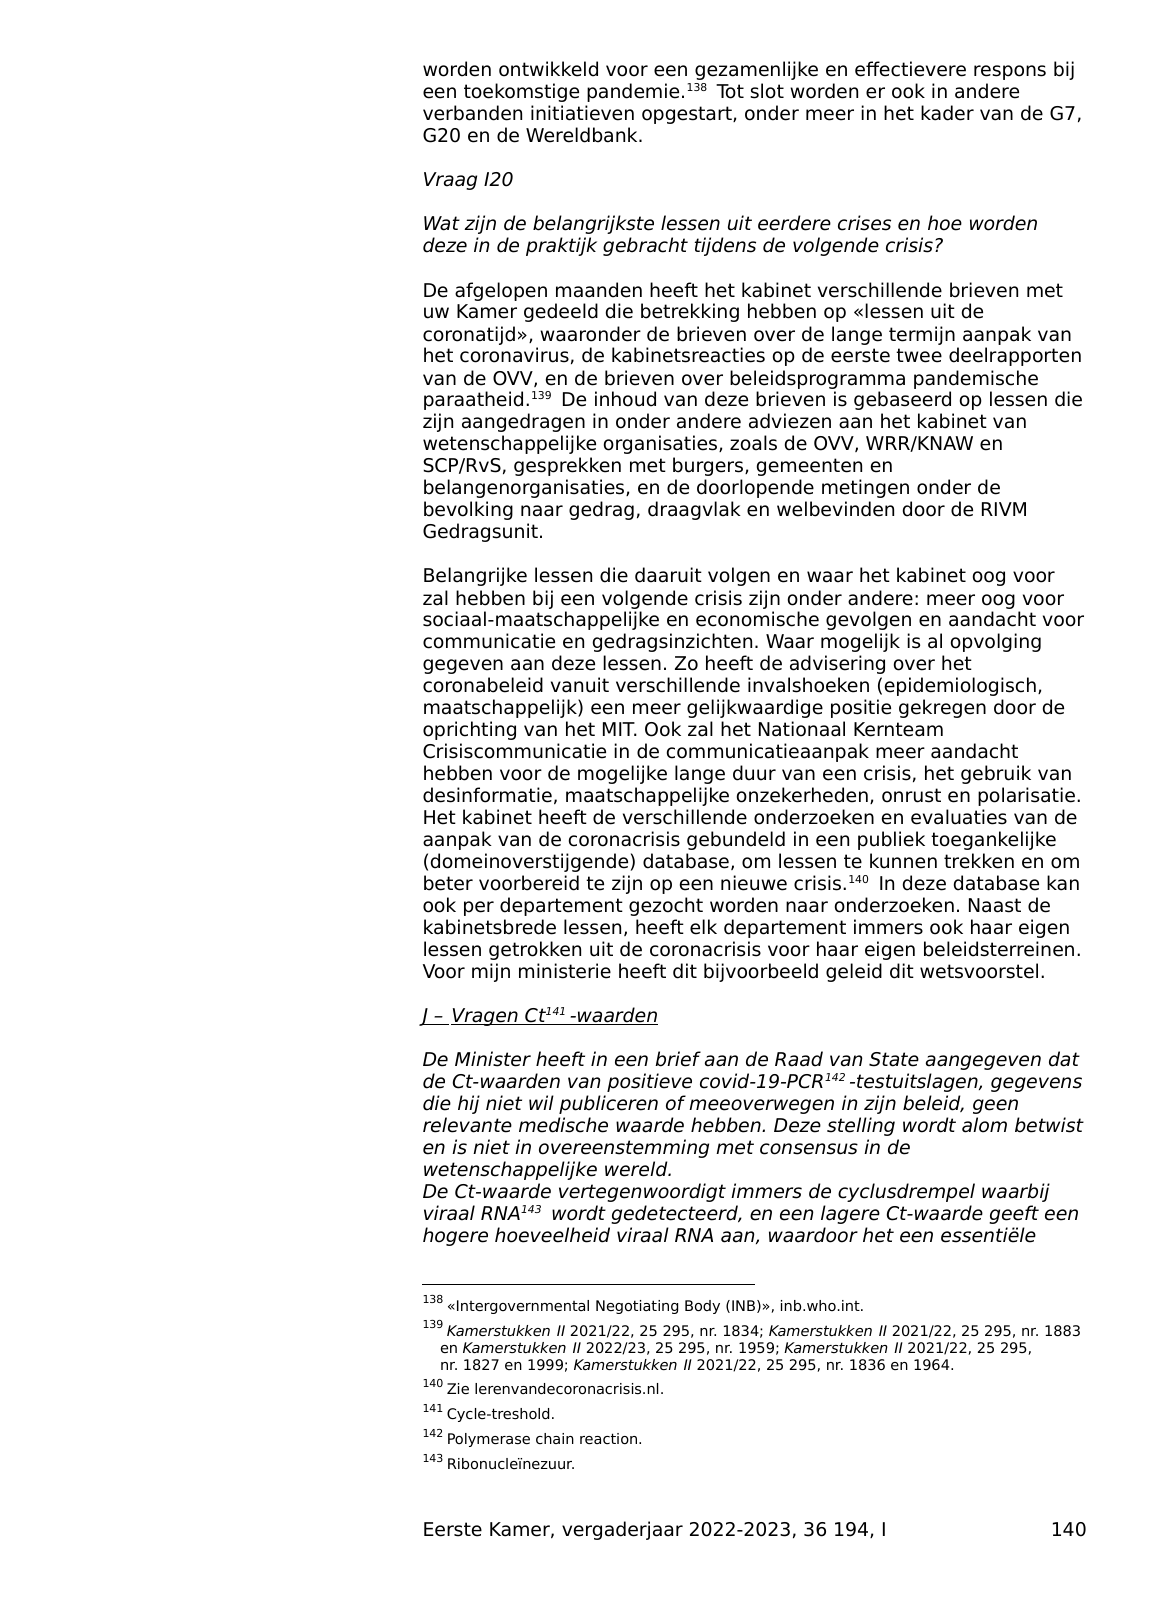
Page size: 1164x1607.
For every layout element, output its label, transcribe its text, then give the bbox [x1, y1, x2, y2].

text Wat zijn de belangrijkste lessen uit eerdere crises en hoe worden deze in de praktijk gebracht tijdens de volgende crisis? [422, 213, 1087, 257]
text Belangrijke lessen die daaruit volgen en waar het kabinet oog voor zal hebben bij een volgende crisis zijn onder andere: meer oog voor sociaal-maatschappelijke en economische gevolgen en aandacht voor communicatie en gedragsinzichten. Waar mogelijk is al opvolging gegeven aan deze lessen. Zo heeft de advisering over het coronabeleid vanuit verschillende invalshoeken (epidemiologisch, maatschappelijk) een meer gelijkwaardige positie gekregen door de oprichting van het MIT. Ook zal het Nationaal Kernteam Crisiscommunicatie in de communicatieaanpak meer aandacht hebben voor de mogelijke lange duur van een crisis, het gebruik van desinformatie, maatschappelijke onzekerheden, onrust en polarisatie. Het kabinet heeft de verschillende onderzoeken en evaluaties van de aanpak van de coronacrisis gebundeld in een publiek toegankelijke (domeinoverstijgende) database, om lessen te kunnen trekken en om beter voorbereid te zijn op een nieuwe crisis. In deze database kan ook per departement gezocht worden naar onderzoeken. Naast de kabinetsbrede lessen, heeft elk departement immers ook haar eigen lessen getrokken uit de coronacrisis voor haar eigen beleidsterreinen. Voor mijn ministerie heeft dit bijvoorbeeld geleid dit wetsvoorstel. [422, 565, 1087, 983]
subtitle J – Vragen Ct-waarden [422, 1005, 1087, 1027]
text «Intergovernmental Negotiating Body (INB)», inb.who.int. [422, 1293, 1087, 1316]
text De Ct-waarde vertegenwoordigt immers de cyclusdrempel waarbij viraal RNA wordt gedetecteerd, en een lagere Ct-waarde geeft een hogere hoeveelheid viraal RNA aan, waardoor het een essentiële [422, 1181, 1087, 1247]
text De afgelopen maanden heeft het kabinet verschillende brieven met uw Kamer gedeeld die betrekking hebben op «lessen uit de coronatijd», waaronder de brieven over de lange termijn aanpak van het coronavirus, de kabinetsreacties op de eerste twee deelrapporten van de OVV, en de brieven over beleidsprogramma pandemische paraatheid. De inhoud van deze brieven is gebaseerd op lessen die zijn aangedragen in onder andere adviezen aan het kabinet van wetenschappelijke organisaties, zoals de OVV, WRR/KNAW en SCP/RvS, gesprekken met burgers, gemeenten en belangenorganisaties, en de doorlopende metingen onder de bevolking naar gedrag, draagvlak en welbevinden door de RIVM Gedragsunit. [422, 279, 1087, 543]
subtitle Vraag I20 [422, 169, 1087, 191]
text Ribonucleïnezuur. [422, 1452, 1087, 1474]
text Polymerase chain reaction. [422, 1427, 1087, 1449]
text Zie lerenvandecoronacrisis.nl. [422, 1377, 1087, 1399]
text Kamerstukken II 2021/22, 25 295, nr. 1834; Kamerstukken II 2021/22, 25 295, nr. 1883 en Kamerstukken II 2022/23, 25 295, nr. 1959; Kamerstukken II 2021/22, 25 295, nr. 1827 en 1999; Kamerstukken II 2021/22, 25 295, nr. 1836 en 1964. [422, 1318, 1087, 1374]
text worden ontwikkeld voor een gezamenlijke en effectievere respons bij een toekomstige pandemie. Tot slot worden er ook in andere verbanden initiatieven opgestart, onder meer in het kader van de G7, G20 en de Wereldbank. [422, 59, 1087, 147]
text Cycle-treshold. [422, 1402, 1087, 1424]
text De Minister heeft in een brief aan de Raad van State aangegeven dat de Ct-waarden van positieve covid-19-PCR-testuitslagen, gegevens die hij niet wil publiceren of meeoverwegen in zijn beleid, geen relevante medische waarde hebben. Deze stelling wordt alom betwist en is niet in overeenstemming met consensus in de wetenschappelijke wereld. [422, 1049, 1087, 1181]
